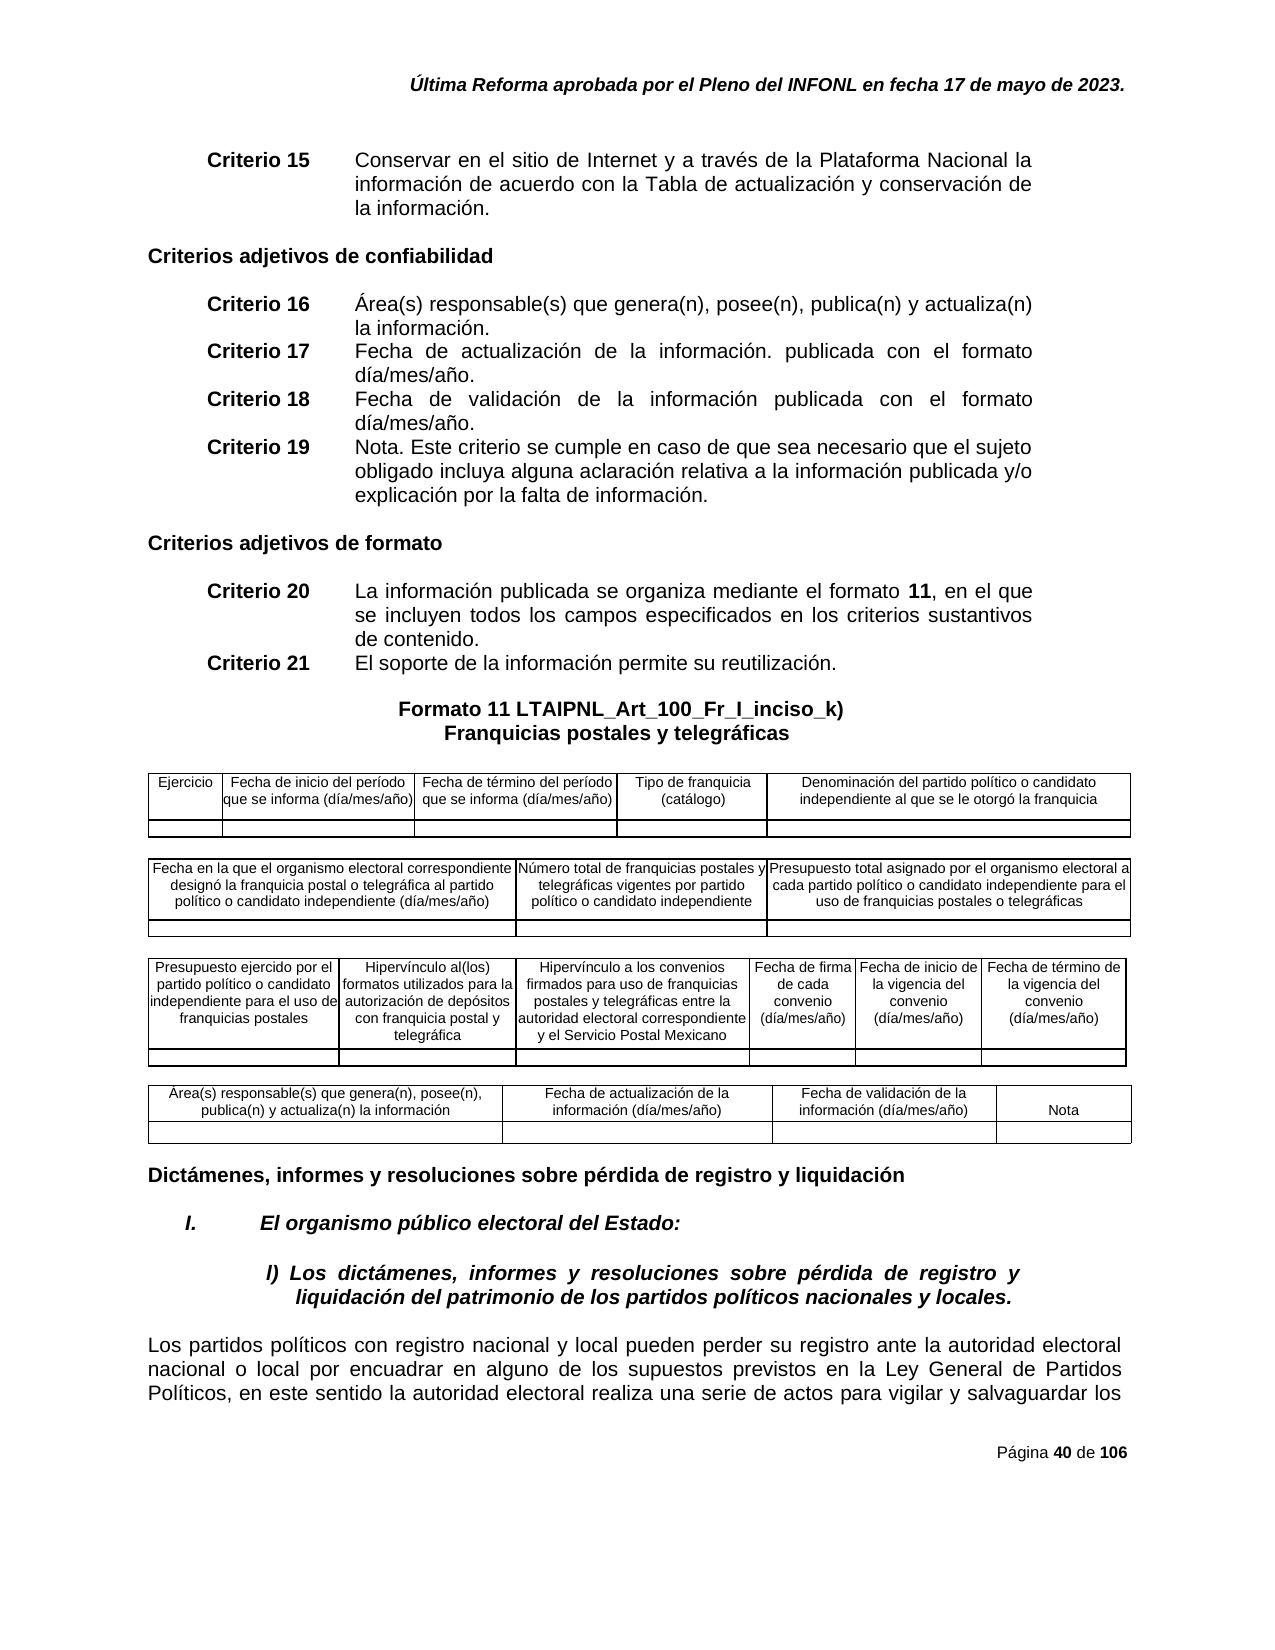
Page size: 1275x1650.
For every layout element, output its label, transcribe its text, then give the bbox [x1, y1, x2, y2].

table_cell [503, 1122, 772, 1143]
text I. El organismo público electoral del Estado: [185, 1211, 1039, 1234]
table_header Fecha de inicio del período que se informa (día/mes/año) [223, 774, 414, 819]
table_header Tipo de franquicia (catálogo) [618, 774, 766, 819]
table_header Fecha de inicio de la vigencia del convenio (día/mes/año) [856, 959, 981, 1048]
table_header Fecha de actualización de la información (día/mes/año) [503, 1086, 772, 1121]
table_header Fecha de término del período que se informa (día/mes/año) [415, 774, 616, 819]
table_header Hipervínculo al(los) formatos utilizados para la autorización de depósitos con franquicia postal y telegráfica [340, 959, 515, 1048]
text Criterio 16 Área(s) responsable(s) que genera(n), posee(n), publica(n) y actualiza(n) la información. [207, 291, 1033, 339]
table_header Presupuesto ejercido por el partido político o candidato independiente para el uso de franquicias postales [149, 959, 338, 1048]
table_cell [340, 1050, 515, 1065]
table_header Presupuesto total asignado por el organismo electoral a cada partido político o candidato independiente para el uso de franquicias postales o telegráficas [768, 860, 1130, 919]
table_header Fecha de término de la vigencia del convenio (día/mes/año) [982, 959, 1125, 1048]
table_cell [997, 1122, 1131, 1143]
text Dictámenes, informes y resoluciones sobre pérdida de registro y liquidación [148, 1163, 1127, 1187]
text Criterio 17 Fecha de actualización de la información. publicada con el formato día/mes/año. [207, 339, 1033, 387]
table_header Área(s) responsable(s) que genera(n), posee(n), publica(n) y actualiza(n) la información [149, 1086, 502, 1121]
table_cell [750, 1050, 855, 1065]
text Criterio 18 Fecha de validación de la información publicada con el formato día/mes/año. [207, 387, 1033, 435]
table_cell [149, 1050, 338, 1065]
text Criterio 19 Nota. Este criterio se cumple en caso de que sea necesario que el sujeto obligado incluya alguna aclaración relativa a la información publicada y/o explicación por la falta de información. [207, 435, 1033, 507]
table_cell [517, 1050, 749, 1065]
subtitle Formato 11 LTAIPNL_Art_100_Fr_I_inciso_k) [118, 696, 1124, 720]
table_cell [618, 821, 766, 836]
table_cell [768, 821, 1130, 836]
table_header Fecha en la que el organismo electoral correspondiente designó la franquicia postal o telegráfica al partido político o candidato independiente (día/mes/año) [149, 860, 515, 919]
table_header Fecha de firma de cada convenio (día/mes/año) [750, 959, 855, 1048]
list l) Los dictámenes, informes y resoluciones sobre pérdida de registro y liquidación del patrimonio de los partidos políticos nacionales y locales. [266, 1261, 1023, 1309]
table_cell [223, 821, 414, 836]
text Criterio 20 La información publicada se organiza mediante el formato 11, en el que se incluyen todos los campos especificados en los criterios sustantivos de contenido. [207, 579, 1033, 651]
table_header Hipervínculo a los convenios firmados para uso de franquicias postales y telegráficas entre la autoridad electoral correspondiente y el Servicio Postal Mexicano [517, 959, 749, 1048]
table_header Nota [997, 1086, 1131, 1121]
table_cell [517, 921, 766, 936]
table_header Ejercicio [149, 774, 222, 819]
table_cell [149, 921, 515, 936]
text Criterio 15 Conservar en el sitio de Internet y a través de la Plataforma Nacional la información de acuerdo con la Tabla de actualización y conservación de la información. [207, 148, 1033, 219]
table_cell [415, 821, 616, 836]
table_cell [773, 1122, 996, 1143]
text Franquicias postales y telegráficas [206, 720, 1027, 744]
table_cell [149, 821, 222, 836]
table_header Fecha de validación de la información (día/mes/año) [773, 1086, 996, 1121]
table_cell [982, 1050, 1125, 1065]
text Criterio 21 El soporte de la información permite su reutilización. [207, 651, 1033, 675]
table_header Denominación del partido político o candidato independiente al que se le otorgó la franquicia [768, 774, 1130, 819]
text Los partidos políticos con registro nacional y local pueden perder su registro ante la autoridad electoral nacional o local por encuadrar en alguno de los supuestos previstos en la Ley General de Partidos Políticos, en este sentido la autoridad electoral realiza una serie de actos para vigilar y salvaguardar los [148, 1333, 1124, 1405]
table_header Número total de franquicias postales y telegráficas vigentes por partido político o candidato independiente [517, 860, 766, 919]
text Criterios adjetivos de confiabilidad [148, 243, 1127, 267]
table_cell [149, 1122, 502, 1143]
text Criterios adjetivos de formato [148, 531, 1127, 555]
table_cell [856, 1050, 981, 1065]
table_cell [768, 921, 1130, 936]
